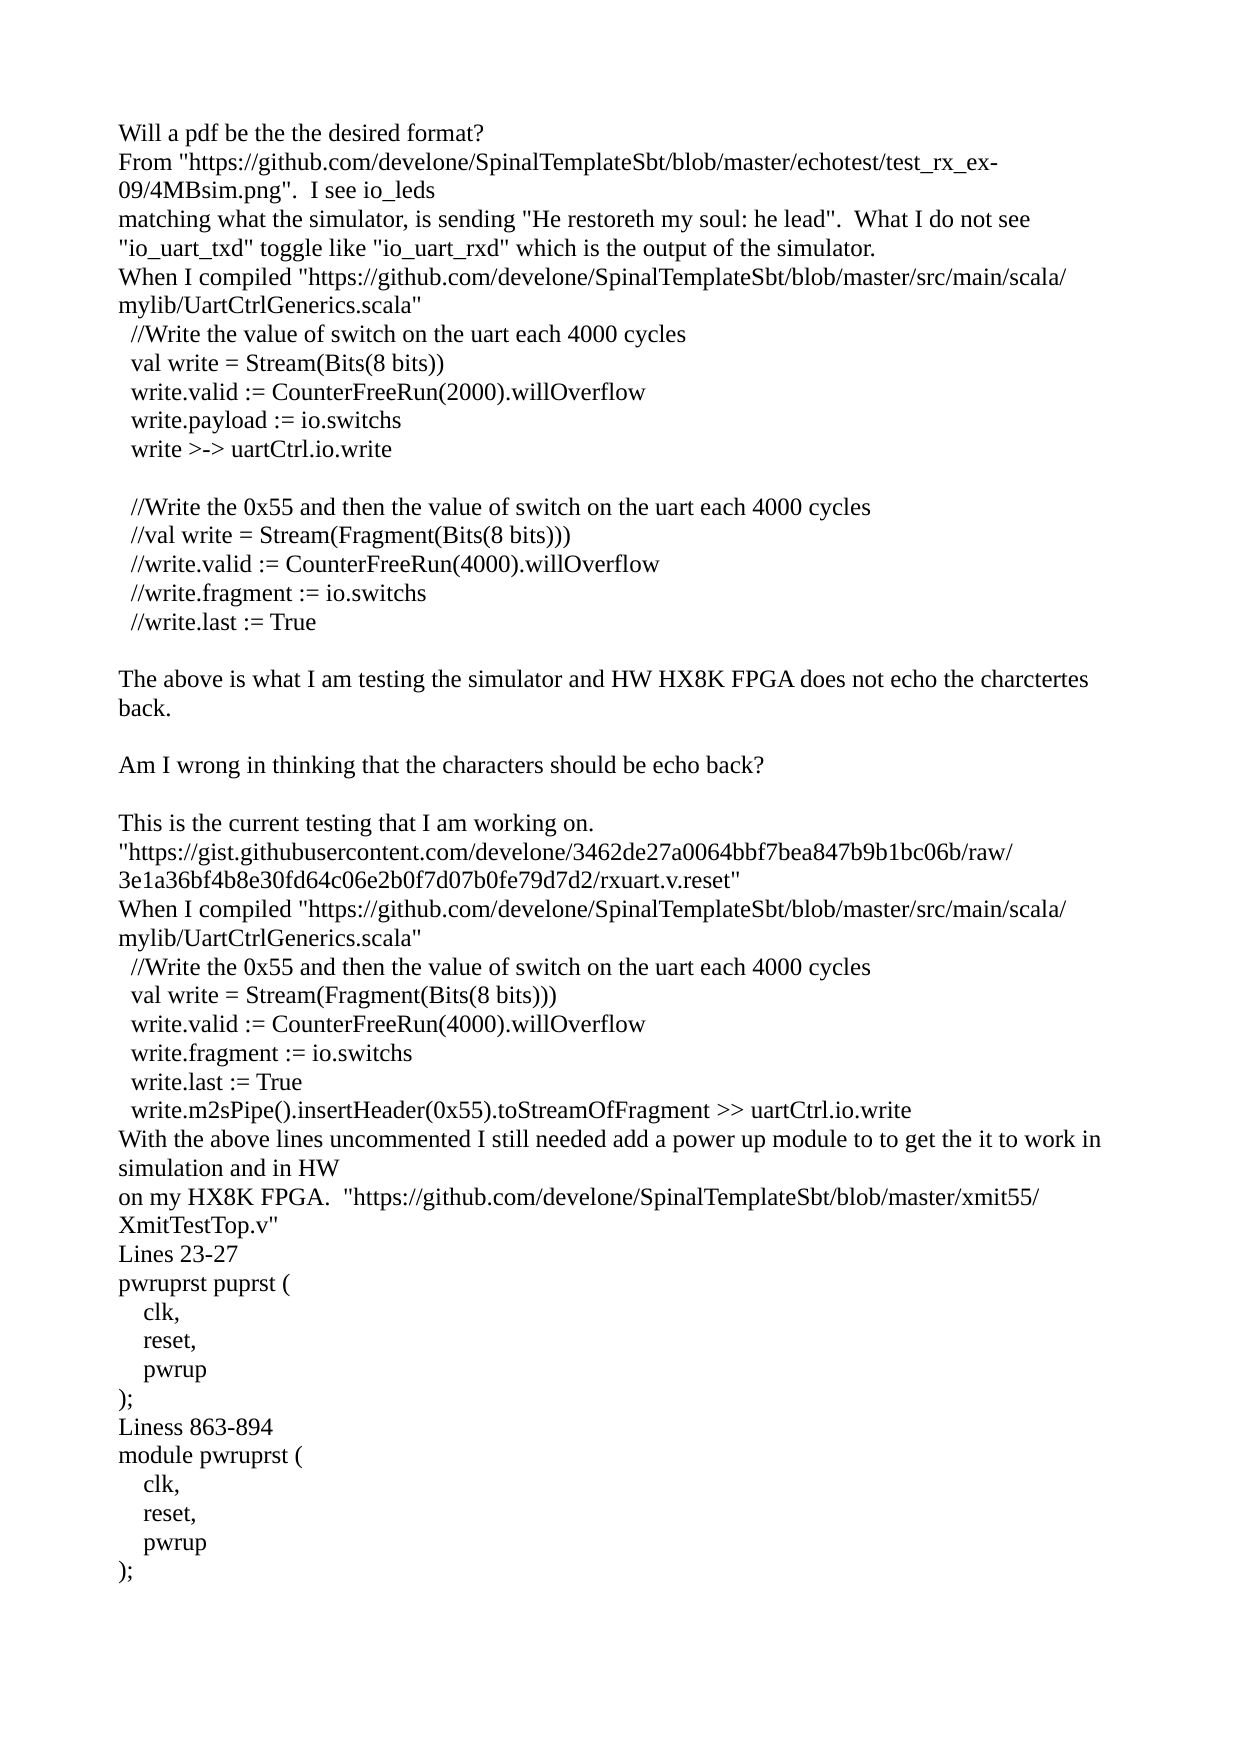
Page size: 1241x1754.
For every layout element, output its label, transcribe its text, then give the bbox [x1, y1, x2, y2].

text Liness 863-894 [118, 1412, 1122, 1441]
text clk, [118, 1469, 1122, 1498]
text module pwruprst ( [118, 1441, 1122, 1469]
text write.payload := io.switchs [118, 406, 1122, 434]
text When I compiled "https://github.com/develone/SpinalTemplateSbt/blob/master/src/main/scala/mylib/UartCtrlGenerics.scala" [118, 262, 1122, 319]
text //write.last := True [118, 607, 1122, 636]
text write.last := True [118, 1067, 1122, 1096]
text //Write the 0x55 and then the value of switch on the uart each 4000 cycles [118, 492, 1122, 521]
text write.valid := CounterFreeRun(2000).willOverflow [118, 377, 1122, 406]
text clk, [118, 1297, 1122, 1326]
text ); [118, 1556, 1122, 1584]
text write.m2sPipe().insertHeader(0x55).toStreamOfFragment >> uartCtrl.io.write [118, 1096, 1122, 1124]
text //write.valid := CounterFreeRun(4000).willOverflow [118, 549, 1122, 578]
text From "https://github.com/develone/SpinalTemplateSbt/blob/master/echotest/test_rx_ex-09/4MBsim.png". I see io_leds [118, 147, 1122, 204]
text This is the current testing that I am working on. [118, 808, 1122, 837]
text pwruprst puprst ( [118, 1268, 1122, 1297]
text Am I wrong in thinking that the characters should be echo back? [118, 751, 1122, 779]
text pwrup [118, 1354, 1122, 1383]
text The above is what I am testing the simulator and HW HX8K FPGA does not echo the charctertes back. [118, 664, 1122, 722]
text //Write the 0x55 and then the value of switch on the uart each 4000 cycles [118, 952, 1122, 981]
text //write.fragment := io.switchs [118, 578, 1122, 607]
text //Write the value of switch on the uart each 4000 cycles [118, 319, 1122, 348]
text ); [118, 1383, 1122, 1412]
text When I compiled "https://github.com/develone/SpinalTemplateSbt/blob/master/src/main/scala/mylib/UartCtrlGenerics.scala" [118, 894, 1122, 952]
text With the above lines uncommented I still needed add a power up module to to get the it to work in simulation and in HW [118, 1124, 1122, 1182]
text //val write = Stream(Fragment(Bits(8 bits))) [118, 521, 1122, 549]
text reset, [118, 1498, 1122, 1527]
text Will a pdf be the the desired format? [118, 118, 1122, 147]
text write >-> uartCtrl.io.write [118, 434, 1122, 463]
text write.fragment := io.switchs [118, 1038, 1122, 1067]
text on my HX8K FPGA. "https://github.com/develone/SpinalTemplateSbt/blob/master/xmit55/XmitTestTop.v" [118, 1182, 1122, 1239]
text "https://gist.githubusercontent.com/develone/3462de27a0064bbf7bea847b9b1bc06b/raw/3e1a36bf4b8e30fd64c06e2b0f7d07b0fe79d7d2/rxuart.v.reset" [118, 837, 1122, 894]
text val write = Stream(Bits(8 bits)) [118, 348, 1122, 377]
text reset, [118, 1326, 1122, 1354]
text val write = Stream(Fragment(Bits(8 bits))) [118, 981, 1122, 1009]
text pwrup [118, 1527, 1122, 1556]
text matching what the simulator, is sending "He restoreth my soul: he lead". What I do not see "io_uart_txd" toggle like "io_uart_rxd" which is the output of the simulator. [118, 204, 1122, 262]
text write.valid := CounterFreeRun(4000).willOverflow [118, 1009, 1122, 1038]
text Lines 23-27 [118, 1239, 1122, 1268]
